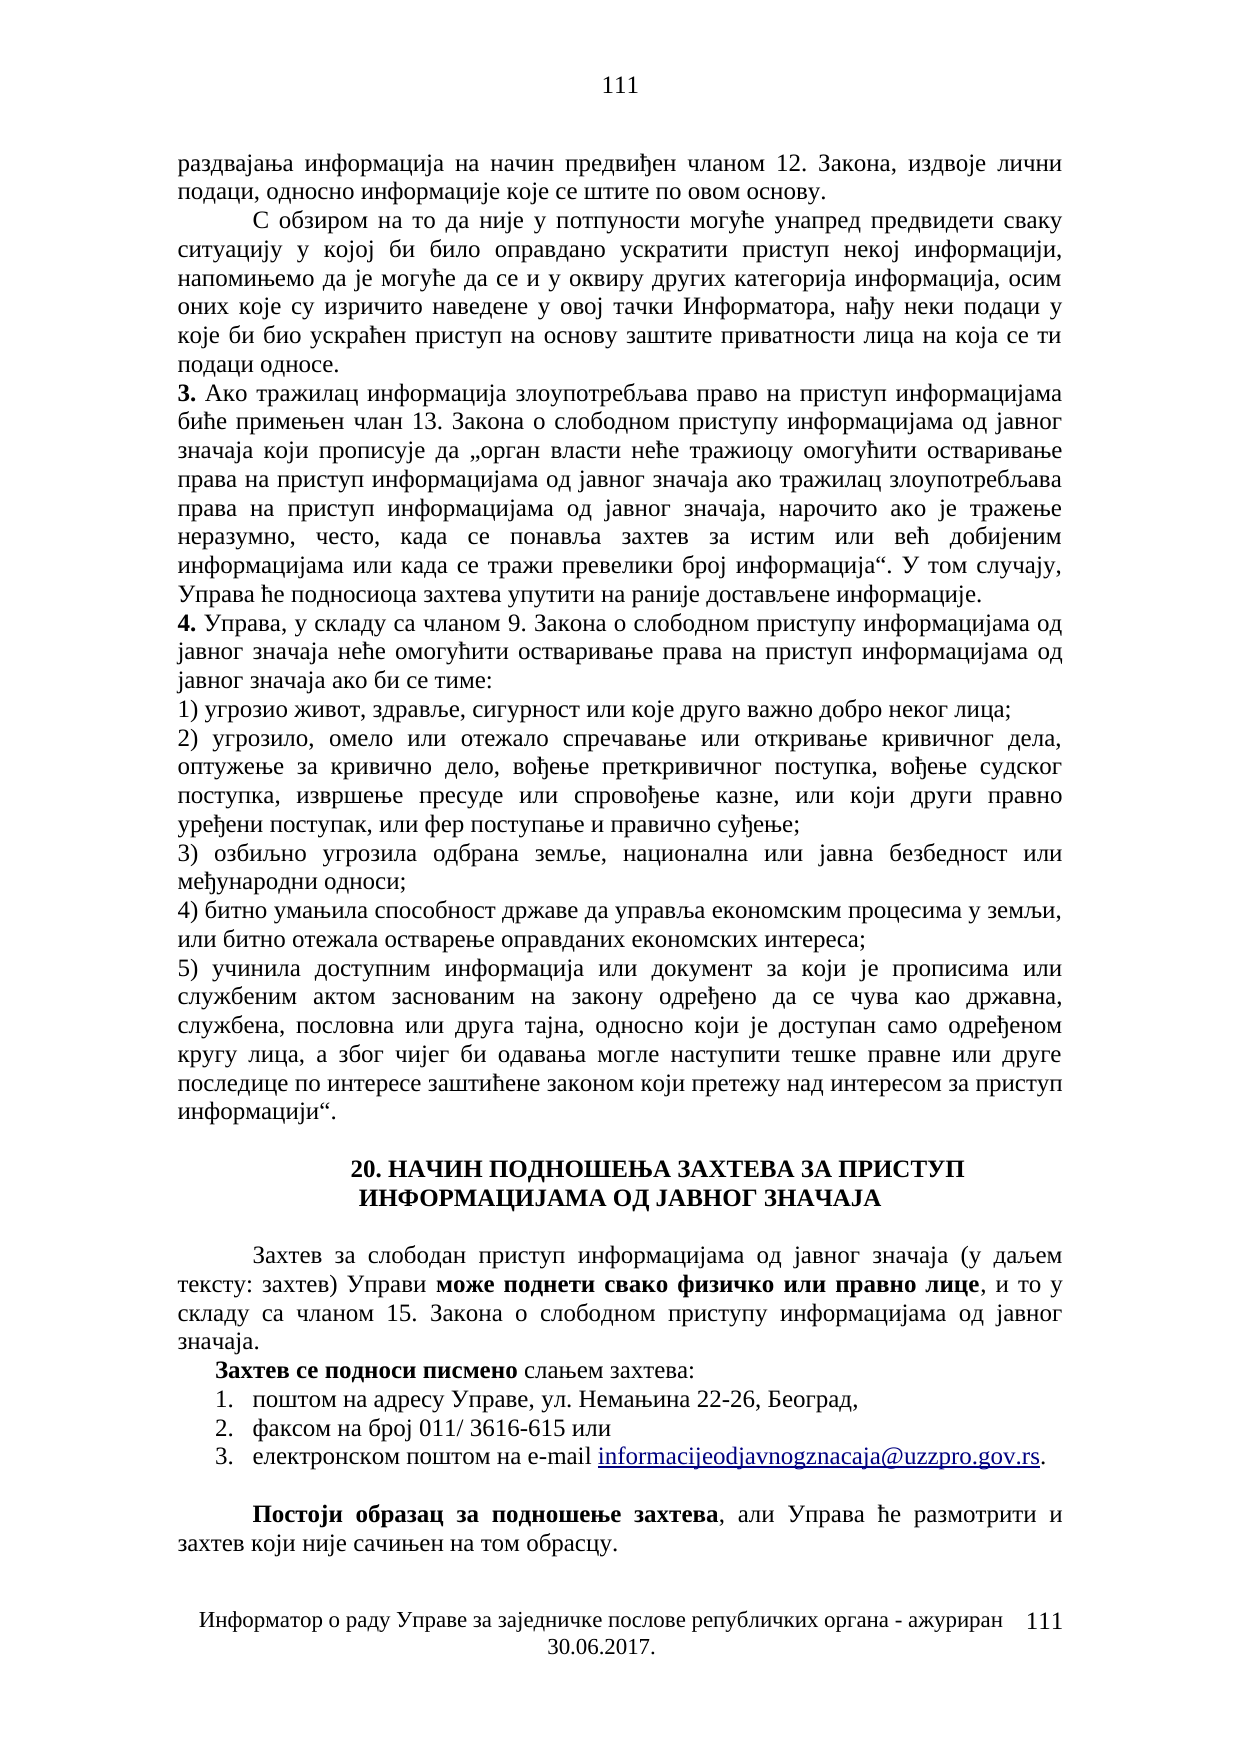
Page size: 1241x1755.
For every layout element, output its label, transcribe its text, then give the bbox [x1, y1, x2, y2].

text С обзиром на то да није у потпуности могуће унапред предвидети сваку ситуацију у којој би било оправдано ускратити приступ некој информацији, напомињемо да је могуће да се и у оквиру других категорија информација, осим оних које су изричито наведене у овој тачки Информатора, нађу неки подаци у које би био ускраћен приступ на основу заштите приватности лица на која се ти подаци односе. [177, 205, 1063, 378]
text Постоји образац за подношење захтева, али Управа ће размотрити и захтев који није сачињен на том обрасцу. [177, 1499, 1063, 1556]
text 5) учинила доступним информација или документ за који је прописима или службеним актом заснованим на закону одређено да се чува као државна, службена, пословна или друга тајна, односно који је доступан само одређеном кругу лица, а због чијег би одавања могле наступити тешке правне или друге последице по интересе заштићене законом који претежу над интересом за приступ информацији“. [177, 953, 1063, 1125]
text раздвајања информација на начин предвиђен чланом 12. Закона, издвоје лични подаци, односно информације које се штите по овом основу. [177, 148, 1063, 205]
list факсом на број 011/ 3616-615 или [215, 1413, 1063, 1441]
text 3) озбиљно угрозила одбрана земље, национална или јавна безбедност или међународни односи; [177, 838, 1063, 895]
text 2) угрозило, омело или отежало спречавање или откривање кривичног дела, оптужење за кривично дело, вођење преткривичног поступка, вођење судског поступка, извршење пресуде или спровођење казне, или који други правно уређени поступак, или фер поступање и правично суђење; [177, 723, 1063, 838]
text 20. НАЧИН ПОДНОШЕЊА ЗАХТЕВА ЗА ПРИСТУП ИНФОРМАЦИЈАМА ОД ЈАВНОГ ЗНАЧАЈА [177, 1154, 1063, 1211]
list електронском поштом на e-mail informacijeodjavnogznacaja@uzzpro.gov.rs. [215, 1441, 1063, 1470]
text Захтев се подноси писмено слањем захтева: [177, 1355, 1063, 1384]
text 4. Управа, у складу са чланом 9. Закона о слободном приступу информацијама од јавног значаја неће омогућити остваривање права на приступ информацијама од јавног значаја ако би се тиме: [177, 608, 1063, 694]
text Захтев за слободан приступ информацијама од јавног значаја (у даљем тексту: захтев) Управи може поднети свако физичко или правно лице, и то у складу са чланом 15. Закона о слободном приступу информацијама од јавног значаја. [177, 1240, 1063, 1355]
list поштом на адресу Управе, ул. Немањина 22-26, Београд, [215, 1384, 1063, 1413]
text 1) угрозио живот, здравље, сигурност или које друго важно добро неког лица; [177, 694, 1063, 723]
text 4) битно умањила способност државе да управља економским процесима у земљи, или битно отежала остварење оправданих економских интереса; [177, 895, 1063, 953]
text 3. Ако тражилац информација злоупотребљава право на приступ информацијама биће примењен члан 13. Закона о слободном приступу информацијама од јавног значаја који прописује да „орган власти неће тражиоцу омогућити остваривање права на приступ информацијама од јавног значаја ако тражилац злоупотребљава права на приступ информацијама од јавног значаја, нарочито ако је тражење неразумно, често, када се понавља захтев за истим или већ добијеним информацијама или када се тражи превелики број информација“. У том случају, Управа ће подносиоца захтева упутити на раније достављене информације. [177, 378, 1063, 608]
